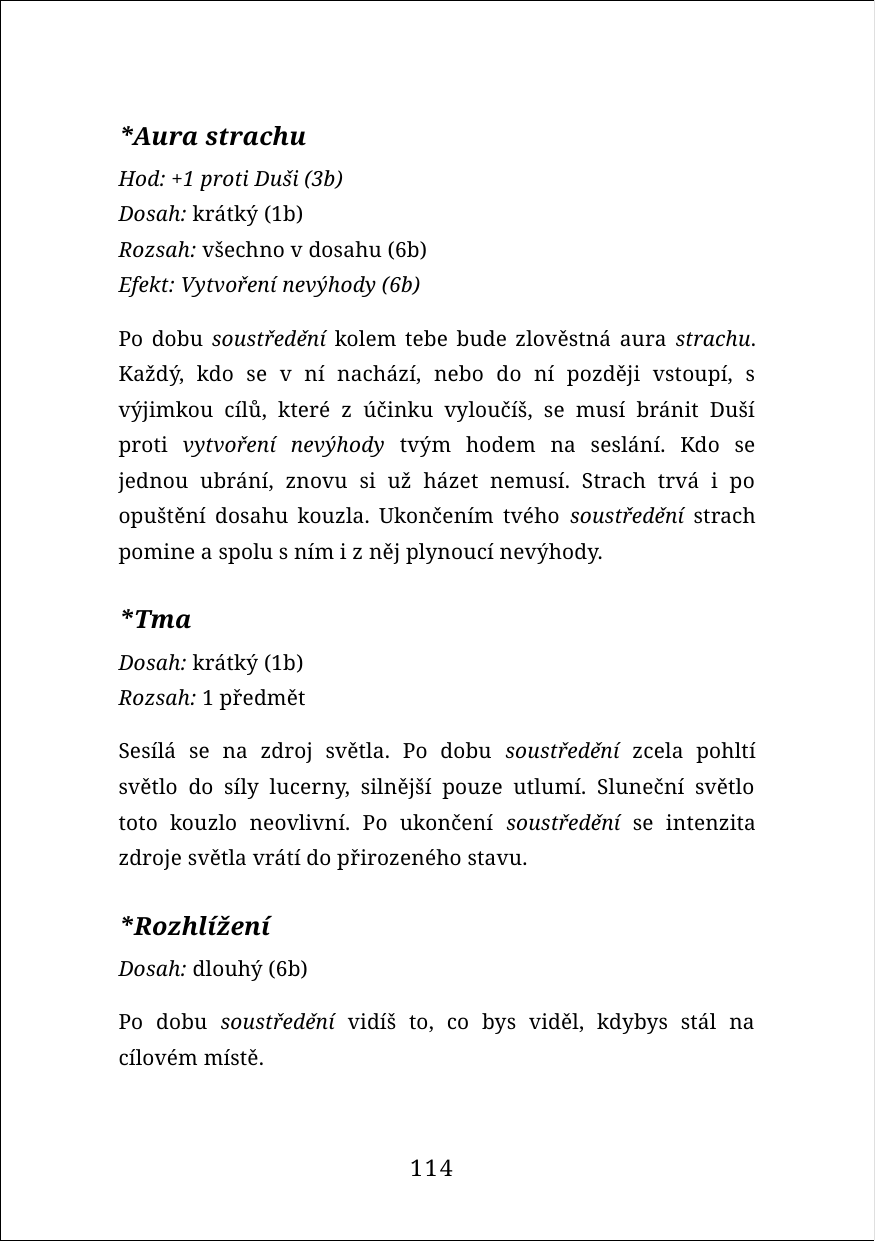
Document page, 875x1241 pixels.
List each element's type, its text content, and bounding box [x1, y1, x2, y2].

subtitle *Aura strachu [118, 118, 756, 152]
text Sesílá se na zdroj světla. Po dobu soustředění zcela pohltí světlo do síly lucerny, silnější pouze utlumí. Sluneční světlo toto kouzlo neovlivní. Po ukončení soustředění se intenzita zdroje světla vrátí do přirozeného stavu. [118, 737, 756, 872]
subtitle *Tma [118, 602, 756, 636]
text Dosah: dlouhý (6b) [118, 954, 756, 982]
text Po dobu soustředění vidíš to, co bys viděl, kdybys stál na cílovém místě. [118, 1007, 756, 1071]
text Hod: +1 proti Duši (3b) Dosah: krátký (1b) Rozsah: všechno v dosahu (6b) Efekt: Vytvoření nevýhody (6b) [118, 164, 756, 299]
text Po dobu soustředění kolem tebe bude zlověstná aura strachu. Každý, kdo se v ní nachází, nebo do ní později vstoupí, s výjimkou cílů, které z účinku vyloučíš, se musí bránit Duší proti vytvoření nevýhody tvým hodem na seslání. Kdo se jednou ubrání, znovu si už házet nemusí. Strach trvá i po opuštění dosahu kouzla. Ukončením tvého soustředění strach pomine a spolu s ním i z něj plynoucí nevýhody. [118, 324, 756, 565]
subtitle *Rozhlížení [118, 908, 756, 942]
text Dosah: krátký (1b) Rozsah: 1 předmět [118, 648, 756, 712]
